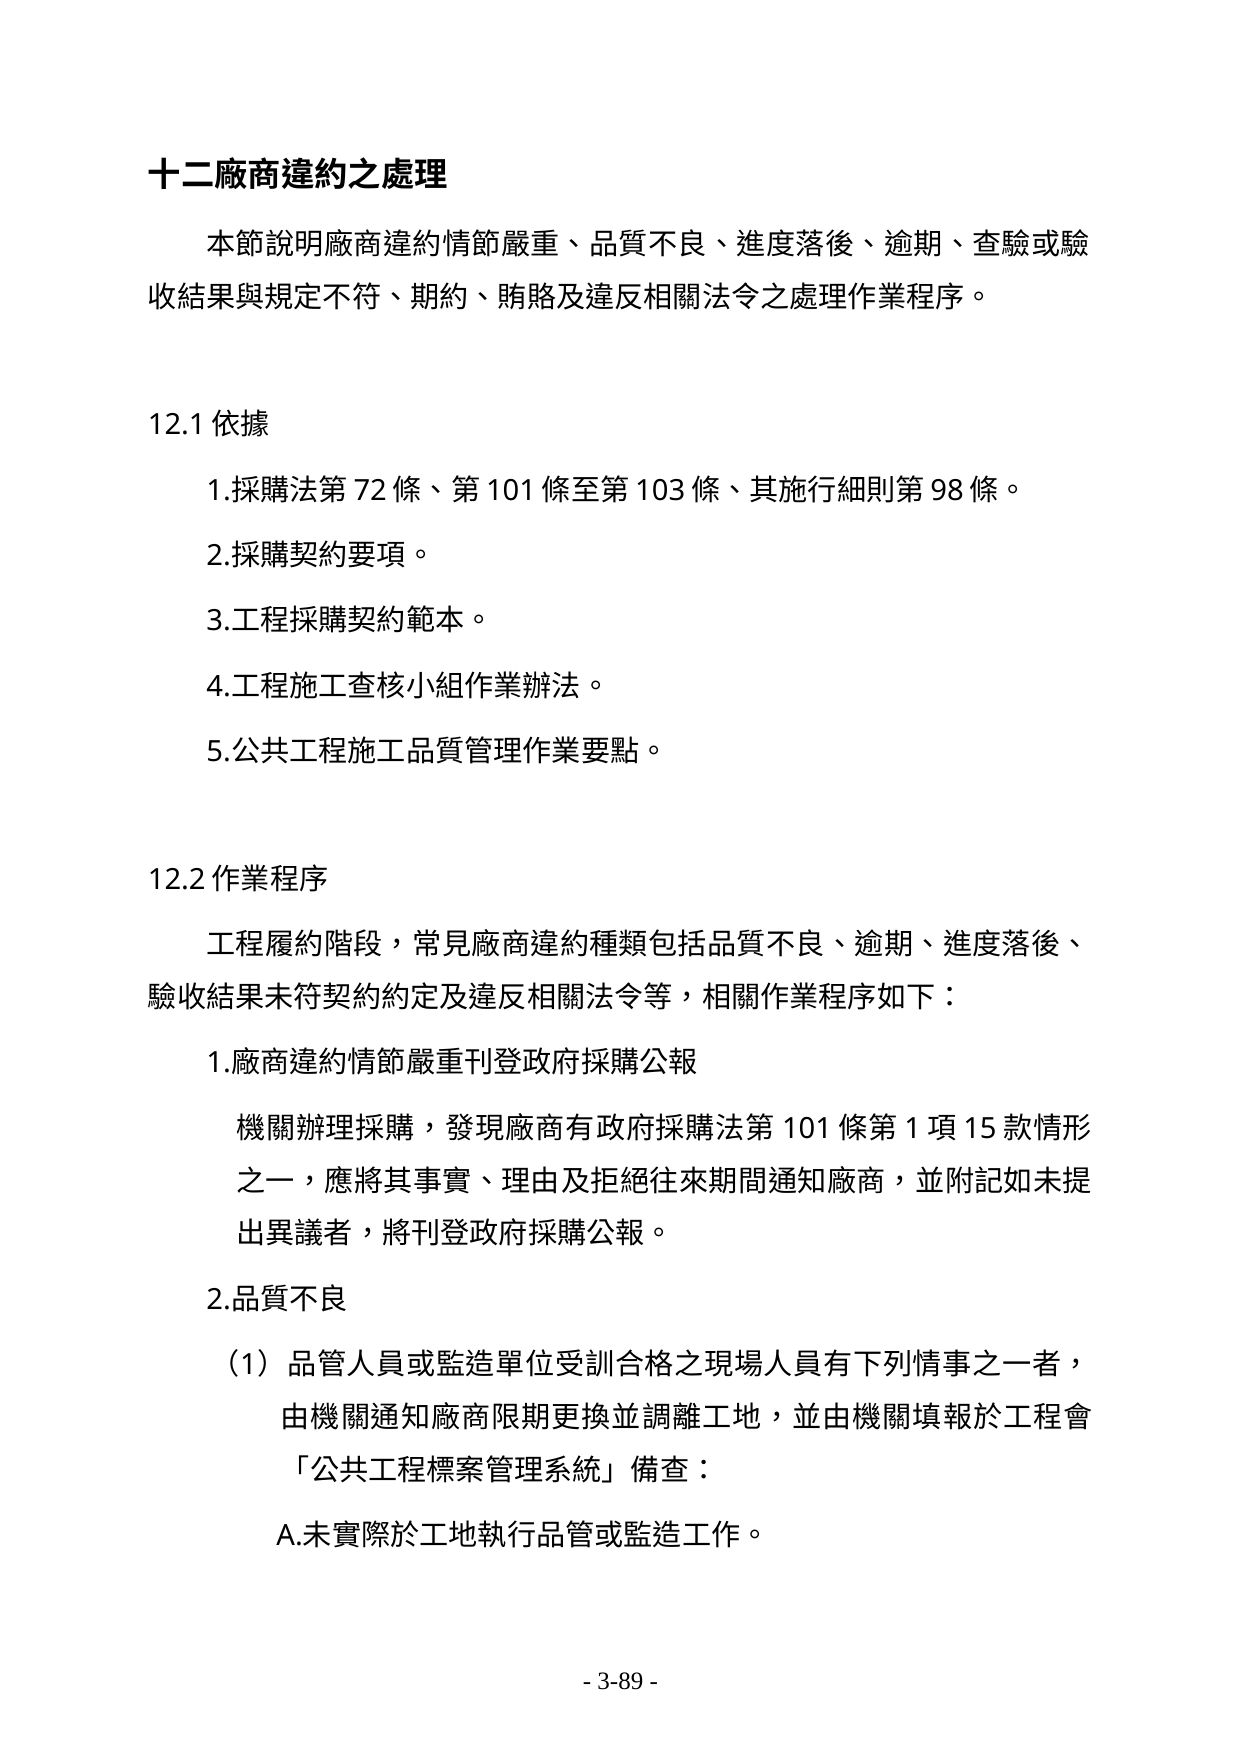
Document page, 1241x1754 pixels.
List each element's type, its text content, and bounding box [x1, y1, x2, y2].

text 1.廠商違約情節嚴重刊登政府採購公報 [206, 1039, 1092, 1081]
text 工程履約階段，常見廠商違約種類包括品質不良、逾期、進度落後、驗收結果未符契約約定及違反相關法令等，相關作業程序如下： [148, 921, 1092, 1016]
text 4.工程施工查核小組作業辦法。 [206, 662, 1092, 705]
text 機關辦理採購，發現廠商有政府採購法第101條第1項15款情形之一，應將其事實、理由及拒絕往來期間通知廠商，並附記如未提出異議者，將刊登政府採購公報。 [236, 1104, 1092, 1252]
text 本節說明廠商違約情節嚴重、品質不良、進度落後、逾期、查驗或驗收結果與規定不符、期約、賄賂及違反相關法令之處理作業程序。 [148, 220, 1092, 316]
text A.未實際於工地執行品管或監造工作。 [276, 1512, 1092, 1554]
text 1.採購法第72條、第101條至第103條、其施行細則第98條。 [206, 466, 1092, 508]
text 5.公共工程施工品質管理作業要點。 [206, 728, 1092, 770]
text 2.品質不良 [206, 1275, 1092, 1318]
text （1）品管人員或監造單位受訓合格之現場人員有下列情事之一者，由機關通知廠商限期更換並調離工地，並由機關填報於工程會「公共工程標案管理系統」備查： [201, 1341, 1092, 1489]
subtitle 12.2作業程序 [148, 855, 1092, 898]
subtitle 12.1依據 [148, 401, 1092, 443]
text 2.採購契約要項。 [206, 531, 1092, 574]
subtitle 廠商違約之處理 [148, 148, 1092, 196]
text 3.工程採購契約範本。 [206, 597, 1092, 639]
